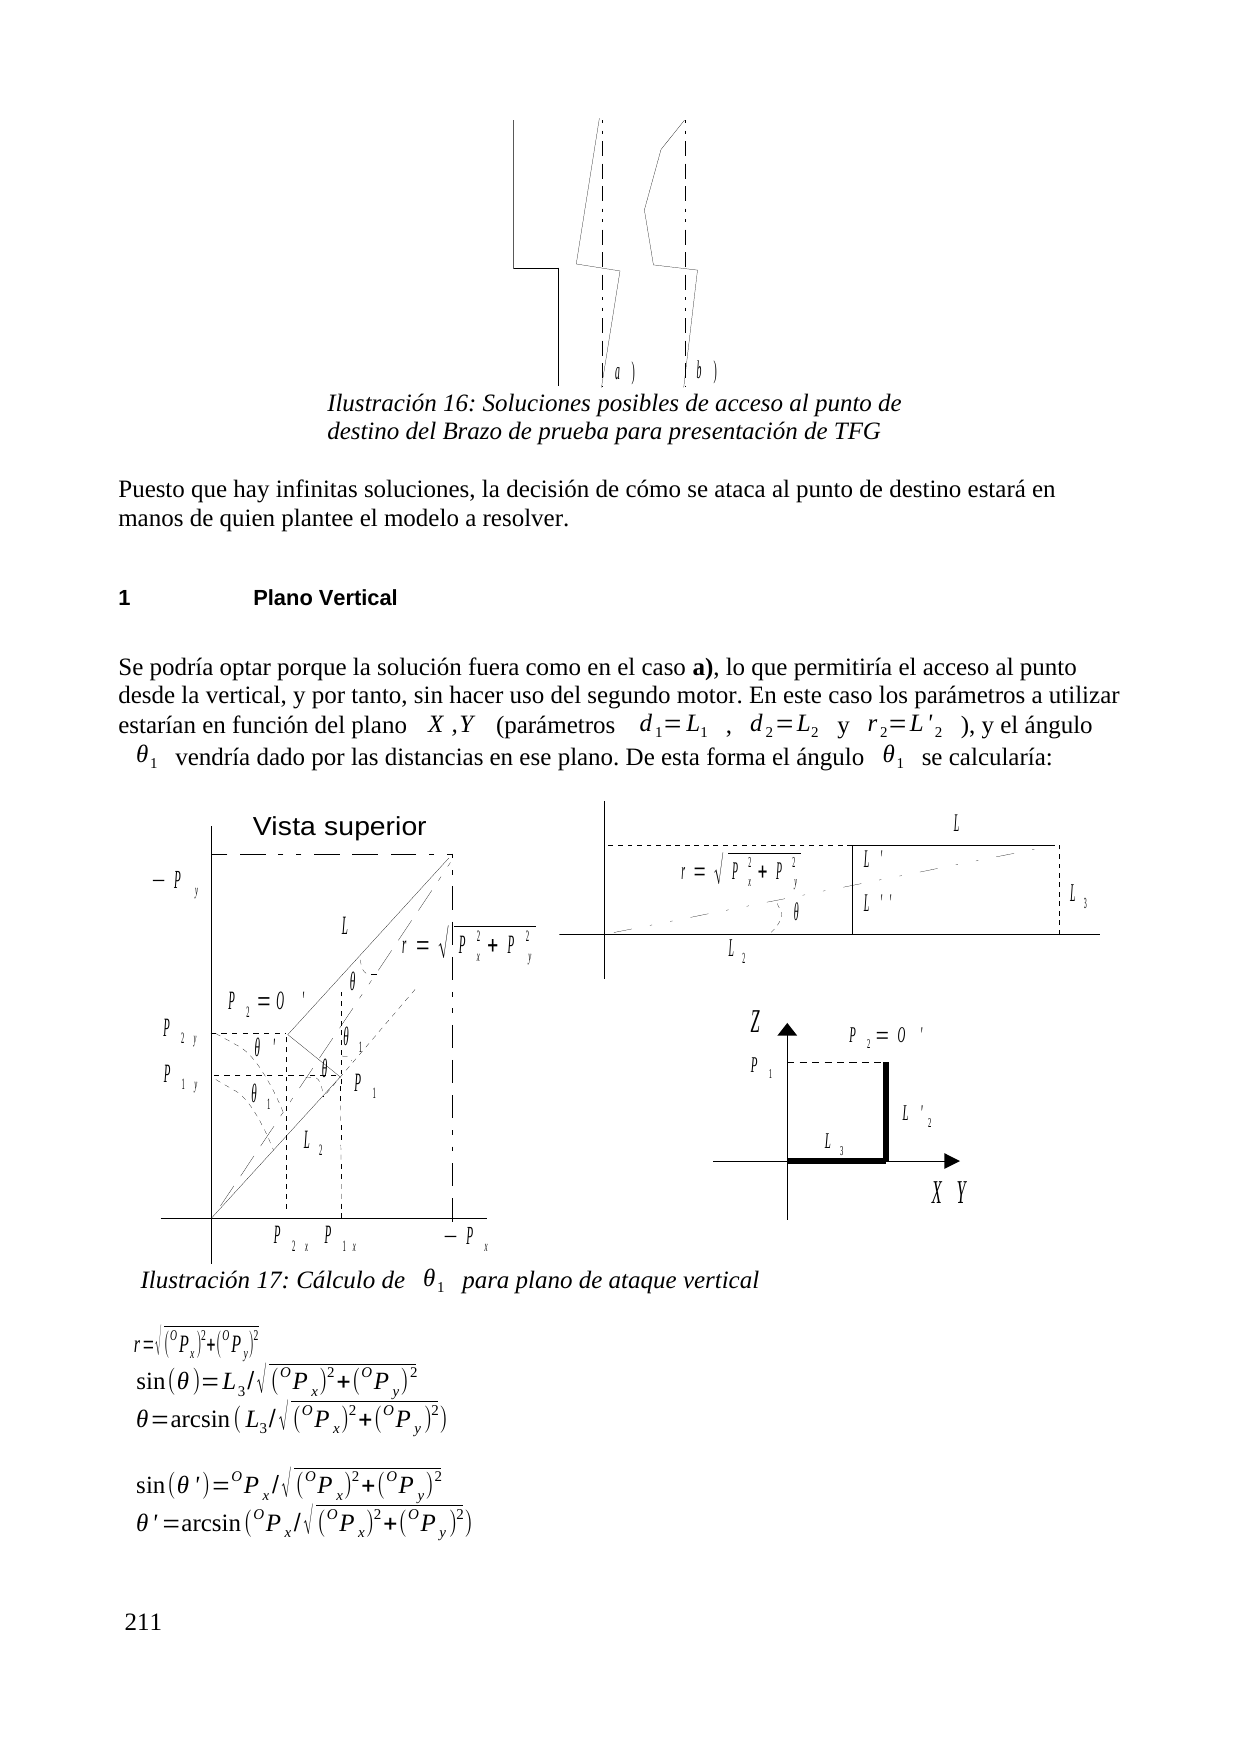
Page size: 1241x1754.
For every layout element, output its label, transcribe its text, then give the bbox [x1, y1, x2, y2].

subtitle Plano Vertical [118, 585, 1122, 610]
text Ilustración 16: Soluciones posibles de acceso al punto de destino del Brazo de prueba para presentación de TFG [327, 131, 913, 445]
text Se podría optar porque la solución fuera como en el caso a), lo que permitiría el acceso al punto desde la vertical, y por tanto, sin hacer uso del segundo motor. En este caso los parámetros a utilizar estarían en función del plano(parámetros ,y), y el ángulovendría dado por las distancias en ese plano. De esta forma el ángulose calcularía: [118, 652, 1122, 772]
text Puesto que hay infinitas soluciones, la decisión de cómo se ataca al punto de destino estará en manos de quien plantee el modelo a resolver. [118, 474, 1122, 531]
text Ilustración 17: Cálculo depara plano de ataque vertical [140, 813, 1100, 1296]
